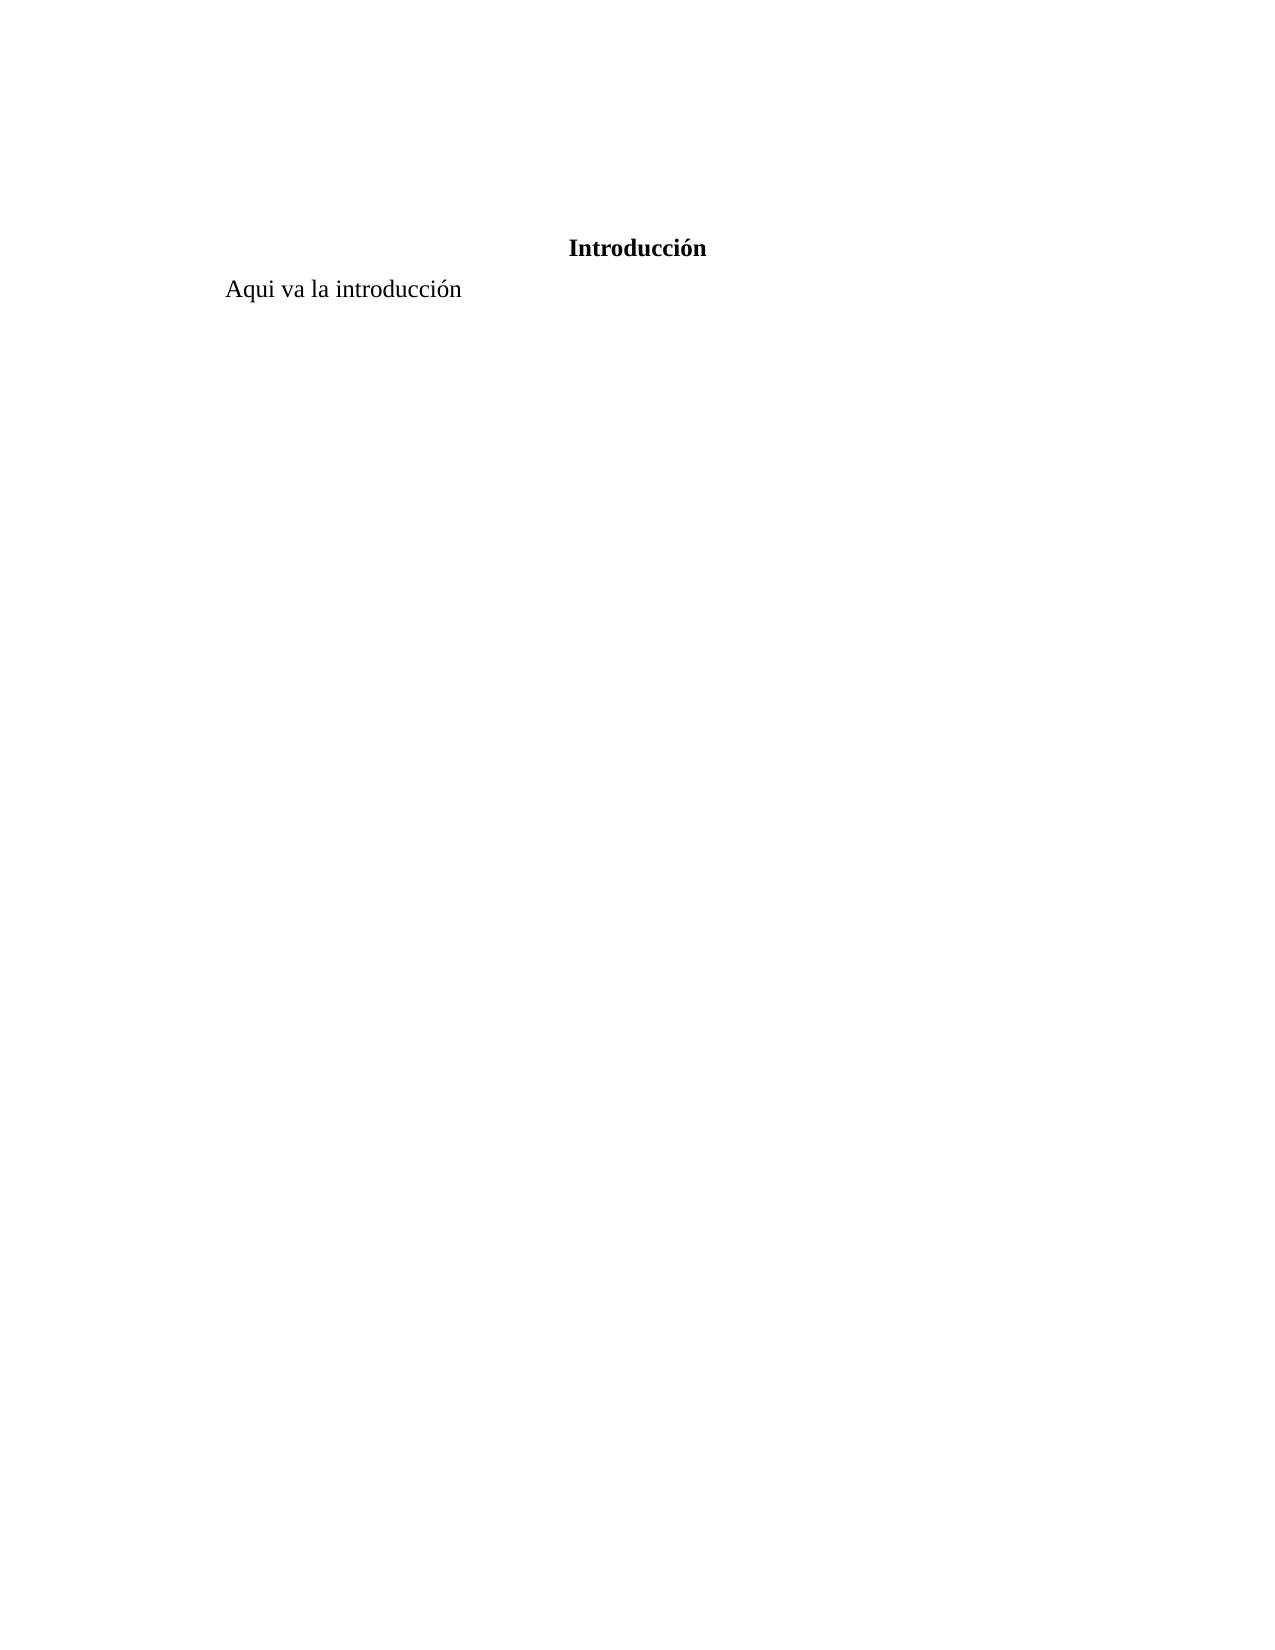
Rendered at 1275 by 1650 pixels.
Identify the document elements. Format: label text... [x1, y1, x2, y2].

text Aqui va la introducción [150, 274, 1125, 303]
subtitle Introducción [150, 233, 1125, 262]
